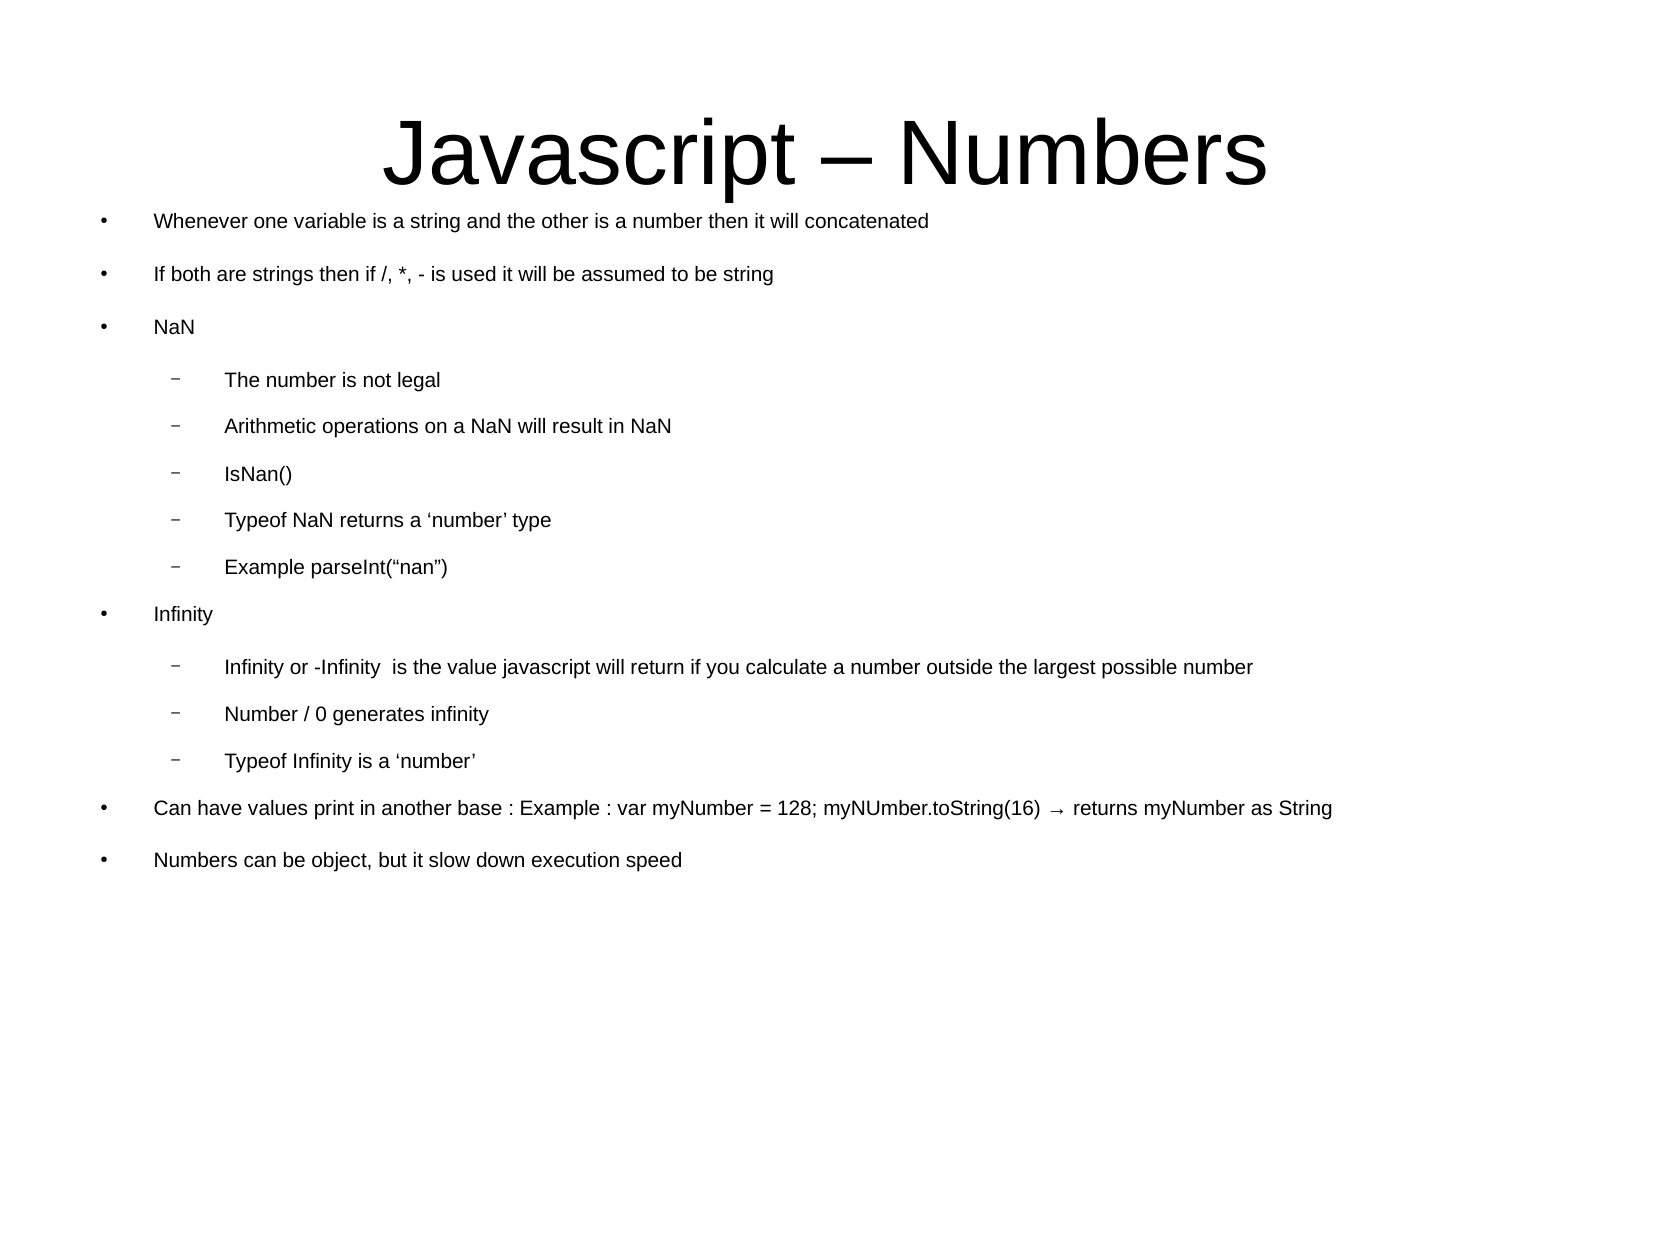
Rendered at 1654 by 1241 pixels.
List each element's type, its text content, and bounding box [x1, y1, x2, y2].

title Javascript – Numbers [82, 49, 1571, 257]
list Whenever one variable is a string and the other is a number then it will concatenated If both are strings then if /, *, - is used it will be assumed to be string NaN The number is not legal Arithmetic operations on a NaN will result in NaN IsNan() Typeof NaN returns a ‘number’ type Example parseInt(“nan”) Infinity Infinity or -Infinity is the value javascript will return if you calculate a number outside the largest possible number Number / 0 generates infinity Typeof Infinity is a ‘number’ Can have values print in another base : Example : var myNumber = 128; myNUmber.toString(16) → returns myNumber as String Numbers can be object, but it slow down execution speed [82, 210, 1561, 1216]
